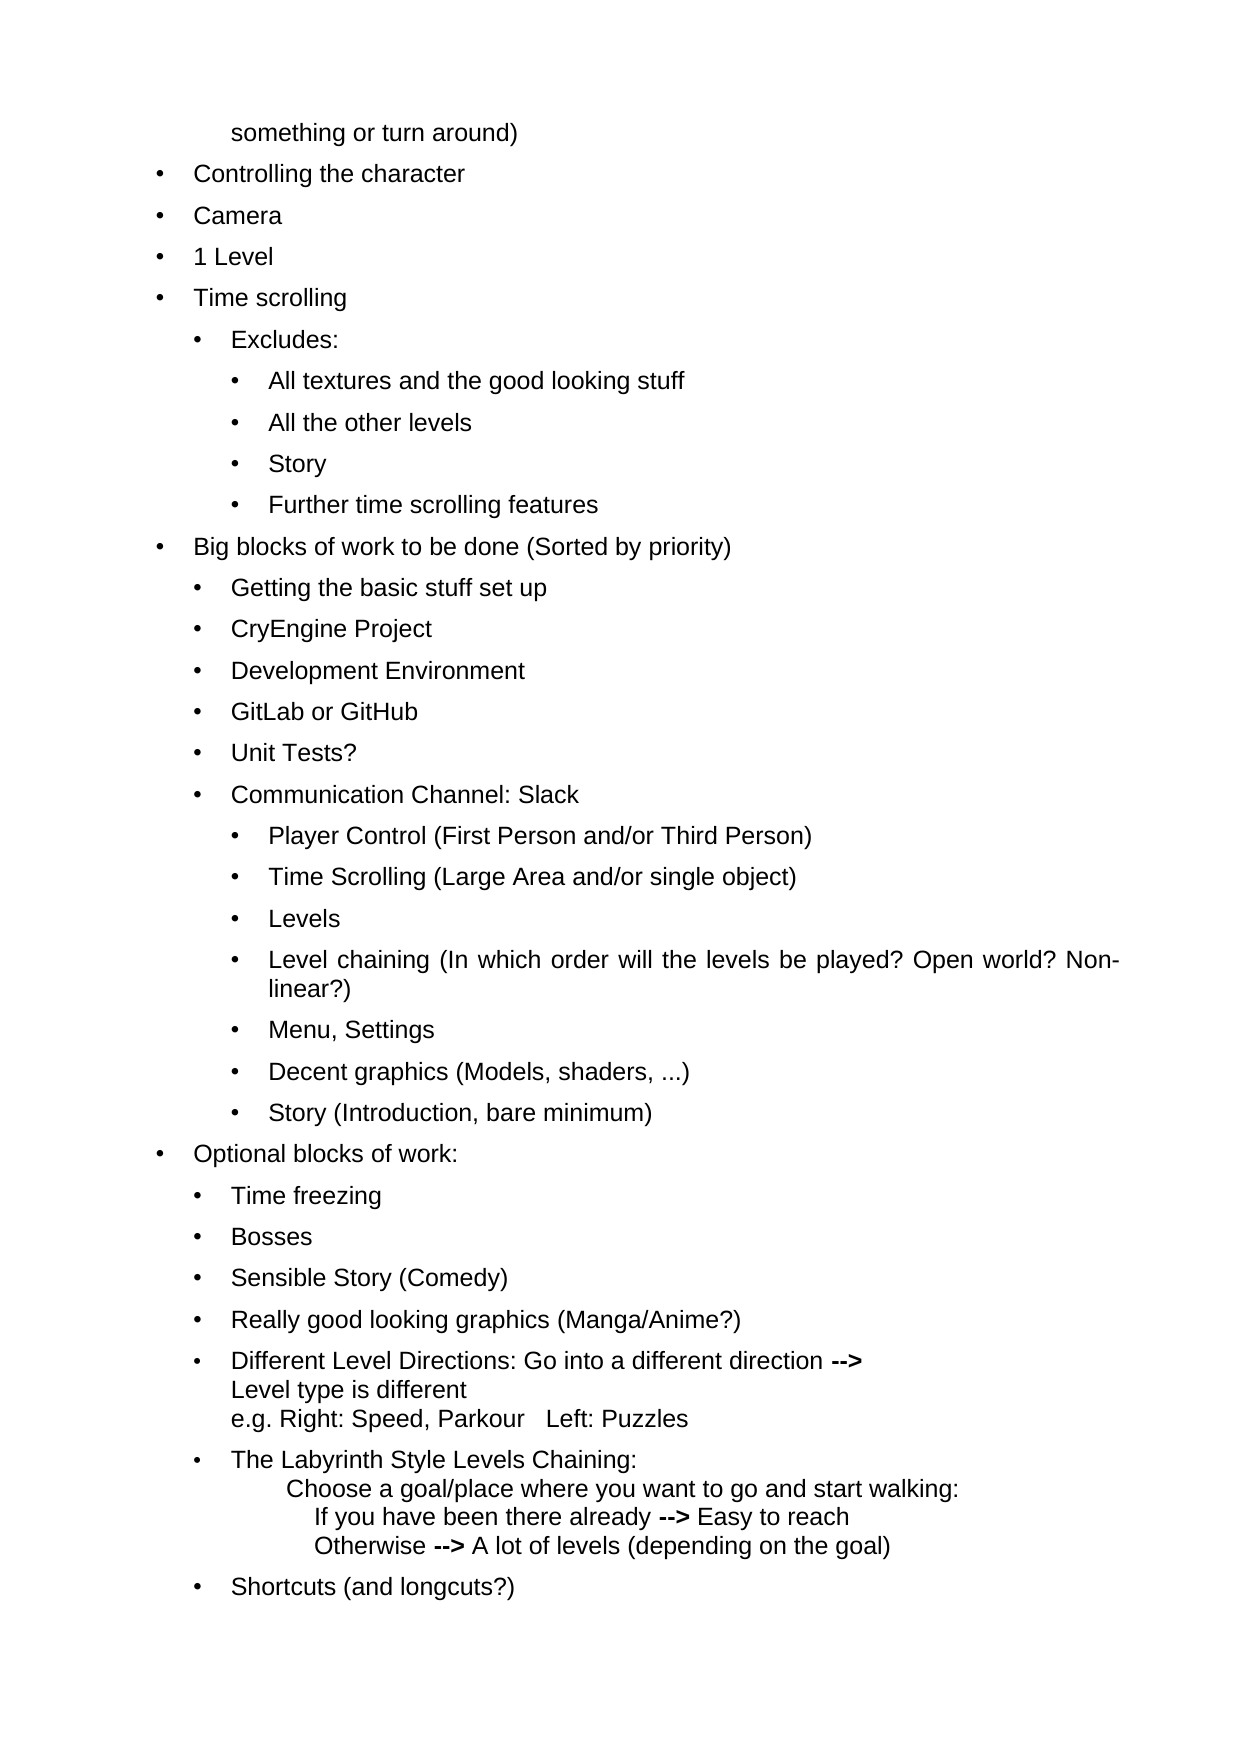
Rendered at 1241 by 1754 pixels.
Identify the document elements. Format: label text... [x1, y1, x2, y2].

list Levels [231, 904, 1122, 933]
list Big blocks of work to be done (Sorted by priority) [156, 532, 1122, 560]
list All textures and the good looking stuff [231, 366, 1122, 395]
list Camera [156, 201, 1122, 229]
list Bosses [193, 1222, 1122, 1251]
list Controlling the character [156, 159, 1122, 188]
list Optional blocks of work: [156, 1139, 1122, 1168]
list Getting the basic stuff set up [193, 573, 1122, 602]
list Story [231, 449, 1122, 478]
list 1 Level [156, 242, 1122, 271]
list Sensible Story (Comedy) [193, 1263, 1122, 1292]
list Really good looking graphics (Manga/Anime?) [193, 1305, 1122, 1333]
list Story (Introduction, bare minimum) [231, 1098, 1122, 1127]
list Menu, Settings [231, 1015, 1122, 1044]
list The Labyrinth Style Levels Chaining: Choose a goal/place where you want to go and start walking: If you have been there already --> Easy to reach Otherwise --> A lot of levels (depending on the goal) [193, 1445, 1122, 1560]
list Communication Channel: Slack [193, 780, 1122, 808]
list Unit Tests? [193, 738, 1122, 767]
list Time scrolling [156, 283, 1122, 312]
list Excludes: [193, 325, 1122, 354]
list CryEngine Project [193, 614, 1122, 643]
list Different Level Directions: Go into a different direction --> Level type is different e.g. Right: Speed, Parkour Left: Puzzles [193, 1346, 1122, 1432]
list GitLab or GitHub [193, 697, 1122, 726]
list Decent graphics (Models, shaders, ...) [231, 1057, 1122, 1085]
list Player Control (First Person and/or Third Person) [231, 821, 1122, 850]
list Level chaining (In which order will the levels be played? Open world? Non-linear?) [231, 945, 1122, 1003]
list All the other levels [231, 407, 1122, 436]
list Further time scrolling features [231, 490, 1122, 519]
list something or turn around) [193, 118, 1122, 147]
list Development Environment [193, 656, 1122, 684]
list Shortcuts (and longcuts?) [193, 1572, 1122, 1601]
list Time freezing [193, 1181, 1122, 1209]
list Time Scrolling (Large Area and/or single object) [231, 862, 1122, 891]
